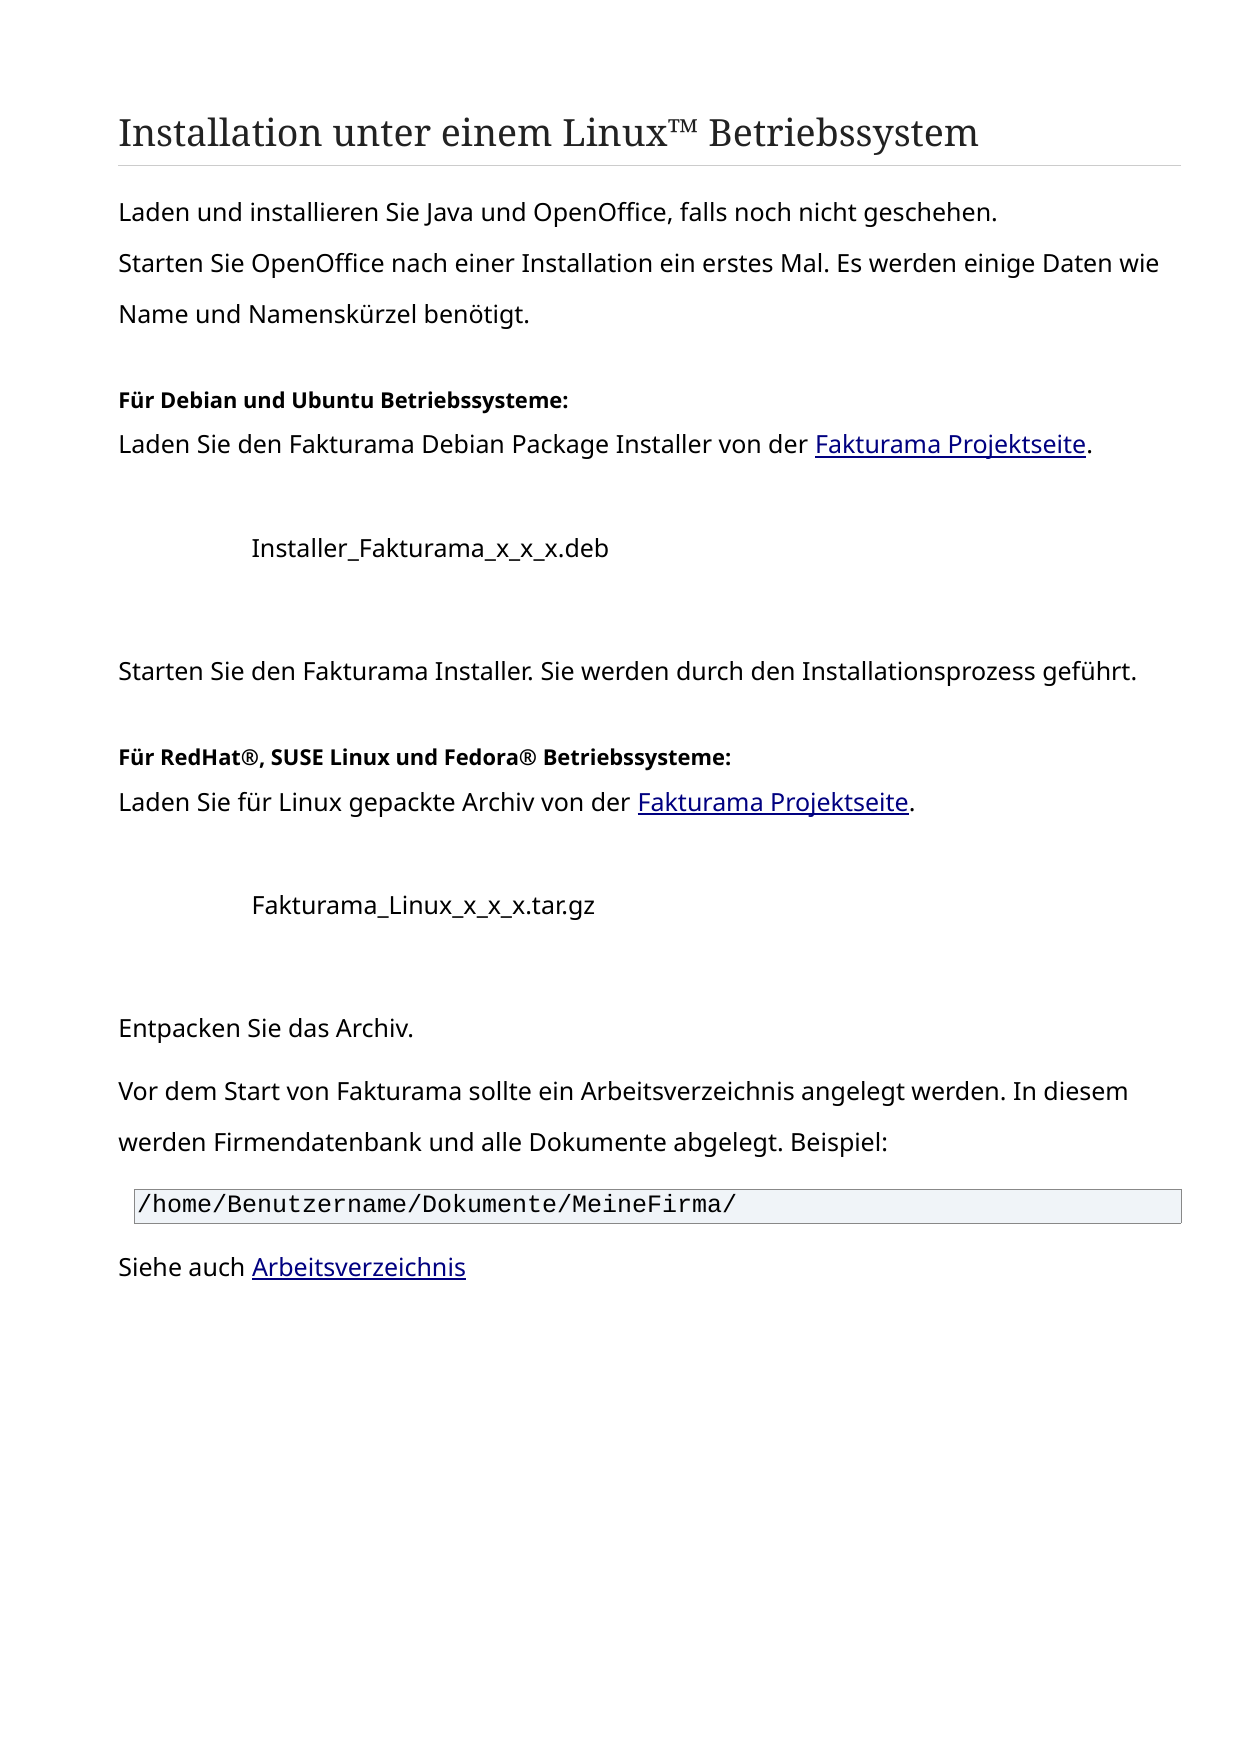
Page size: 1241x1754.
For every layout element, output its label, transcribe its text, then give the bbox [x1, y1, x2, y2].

text Siehe auch Arbeitsverzeichnis [118, 1250, 1181, 1284]
subtitle Für Debian und Ubuntu Betriebssysteme: [118, 385, 1181, 415]
subtitle Für RedHat®, SUSE Linux und Fedora® Betriebssysteme: [118, 742, 1181, 772]
text Vor dem Start von Fakturama sollte ein Arbeitsverzeichnis angelegt werden. In diesem werden Firmendatenbank und alle Dokumente abgelegt. Beispiel: [118, 1074, 1181, 1159]
text Laden und installieren Sie Java und OpenOffice, falls noch nicht geschehen. Starten Sie OpenOffice nach einer Installation ein erstes Mal. Es werden einige Daten wie Name und Namenskürzel benötigt. [118, 194, 1181, 330]
text Starten Sie den Fakturama Installer. Sie werden durch den Installationsprozess geführt. [118, 653, 1181, 687]
subtitle Installation unter einem Linux™ Betriebssystem [118, 106, 1181, 165]
text Fakturama_Linux_x_x_x.tar.gz [118, 848, 1181, 981]
text Laden Sie für Linux gepackte Archiv von der Fakturama Projektseite. [118, 784, 1181, 818]
text Installer_Fakturama_x_x_x.deb [118, 491, 1181, 624]
text Laden Sie den Fakturama Debian Package Installer von der Fakturama Projektseite. [118, 427, 1181, 461]
text /home/Benutzername/Dokumente/MeineFirma/ [135, 1190, 1181, 1223]
text Entpacken Sie das Archiv. [118, 1011, 1181, 1044]
